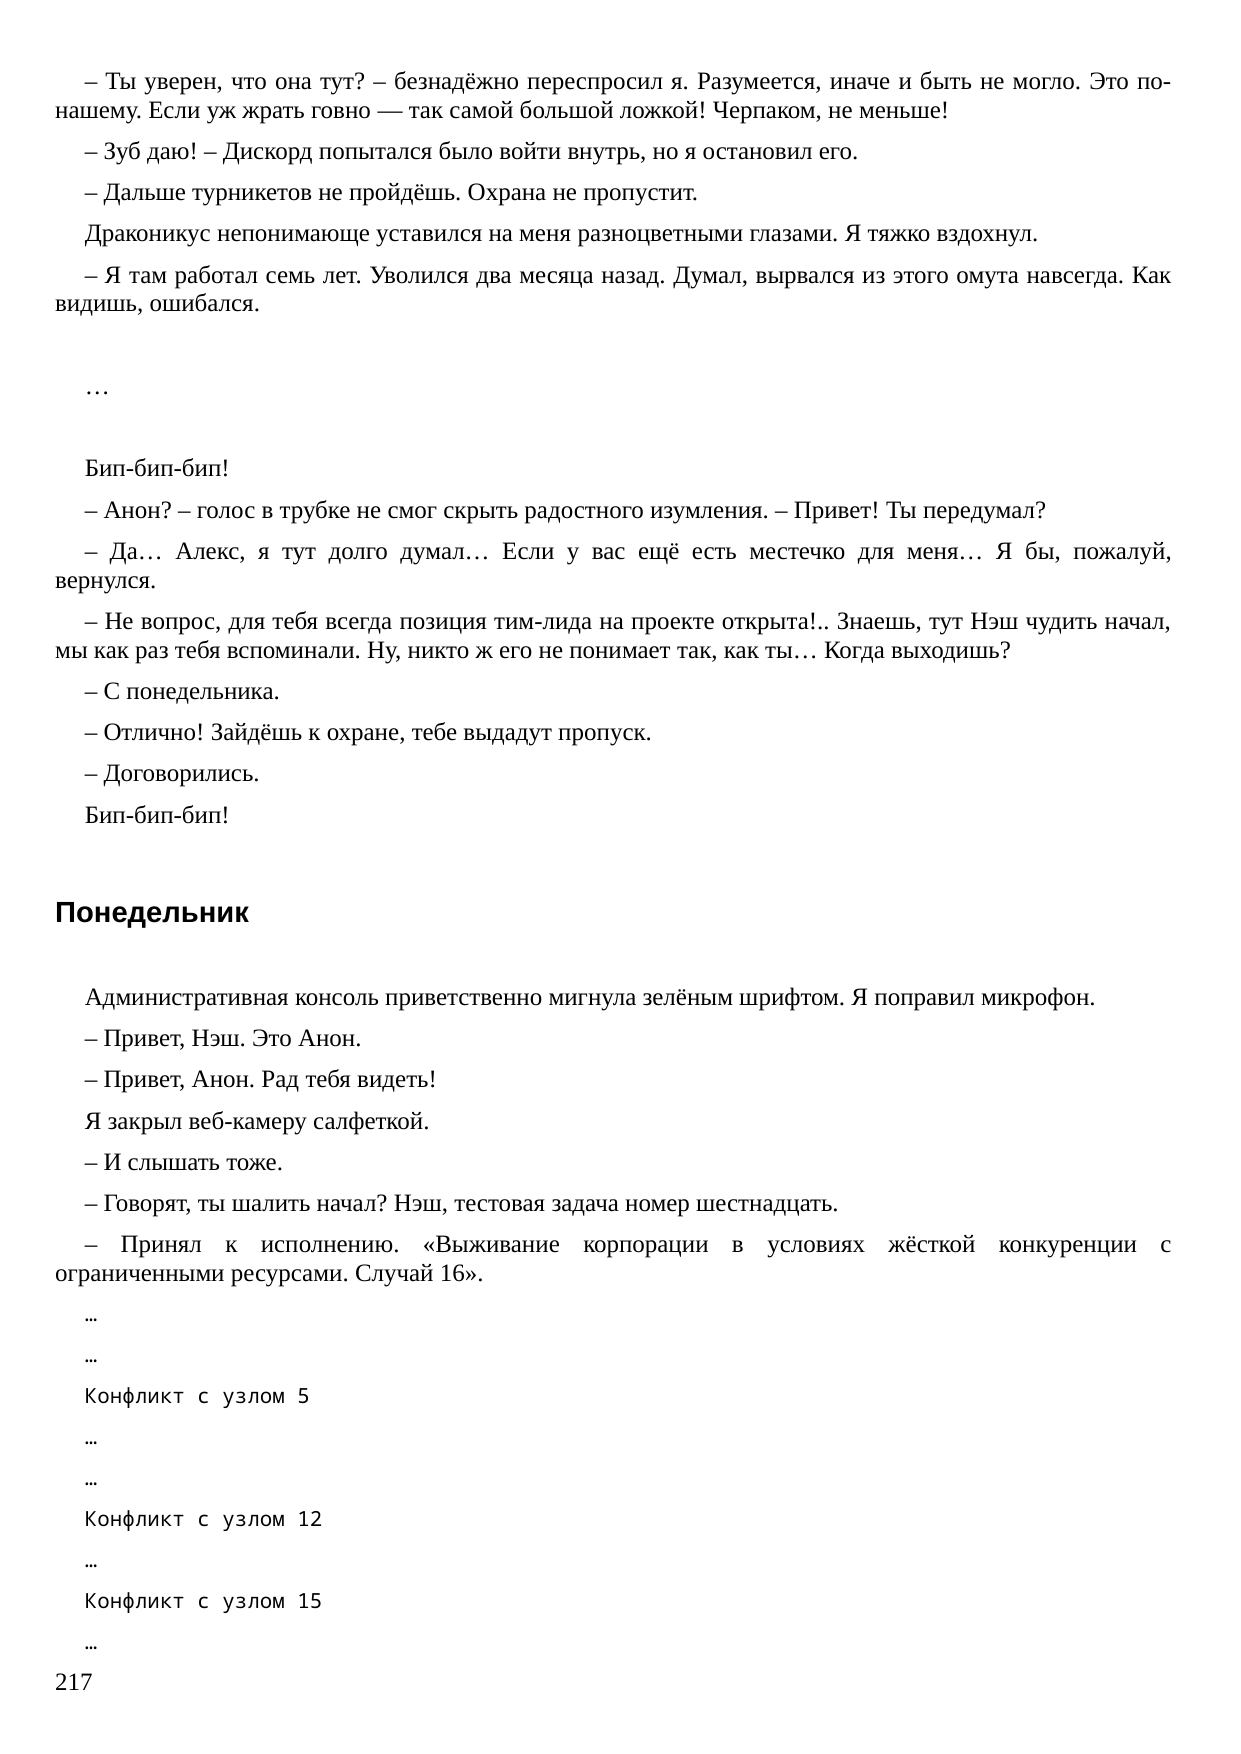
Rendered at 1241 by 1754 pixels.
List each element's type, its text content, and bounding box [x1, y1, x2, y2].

text – Дальше турникетов не пройдёшь. Охрана не пропустит. [55, 177, 1173, 206]
text … [55, 371, 1173, 400]
text – Договорились. [55, 758, 1173, 787]
text – Зуб даю! – Дискорд попытался было войти внутрь, но я остановил его. [55, 136, 1173, 165]
text Бип-бип-бип! [55, 800, 1173, 828]
text … [55, 1341, 1173, 1369]
text – Я там работал семь лет. Уволился два месяца назад. Думал, вырвался из этого омута навсегда. Как видишь, ошибался. [55, 260, 1173, 317]
text – Привет, Нэш. Это Анон. [55, 1023, 1173, 1052]
text – И слышать тоже. [55, 1147, 1173, 1176]
text Административная консоль приветственно мигнула зелёным шрифтом. Я поправил микрофон. [55, 982, 1173, 1011]
text … [55, 1299, 1173, 1328]
text – Не вопрос, для тебя всегда позиция тим-лида на проекте открыта!.. Знаешь, тут Нэш чудить начал, мы как раз тебя вспоминали. Ну, никто ж его не понимает так, как ты… Когда выходишь? [55, 606, 1173, 663]
text … [55, 1463, 1173, 1492]
text – С понедельника. [55, 676, 1173, 705]
text … [55, 1545, 1173, 1574]
text Драконикус непонимающе уставился на меня разноцветными глазами. Я тяжко вздохнул. [55, 218, 1173, 247]
text – Да… Алекс, я тут долго думал… Если у вас ещё есть местечко для меня… Я бы, пожалуй, вернулся. [55, 536, 1173, 593]
text – Привет, Анон. Рад тебя видеть! [55, 1064, 1173, 1093]
text Я закрыл веб-камеру салфеткой. [55, 1106, 1173, 1134]
text – Отлично! Зайдёшь к охране, тебе выдадут пропуск. [55, 717, 1173, 746]
text … [55, 1627, 1173, 1656]
text Конфликт с узлом 12 [55, 1504, 1173, 1533]
text – Ты уверен, что она тут? – безнадёжно переспросил я. Разумеется, иначе и быть не могло. Это по-нашему. Если уж жрать говно — так самой большой ложкой! Черпаком, не меньше! [55, 66, 1173, 123]
text – Говорят, ты шалить начал? Нэш, тестовая задача номер шестнадцать. [55, 1188, 1173, 1217]
text – Принял к исполнению. «Выживание корпорации в условиях жёсткой конкуренции с ограниченными ресурсами. Случай 16». [55, 1229, 1173, 1287]
text – Анон? – голос в трубке не смог скрыть радостного изумления. – Привет! Ты передумал? [55, 495, 1173, 523]
text Конфликт с узлом 15 [55, 1586, 1173, 1614]
text Конфликт с узлом 5 [55, 1381, 1173, 1410]
text … [55, 1422, 1173, 1451]
text Бип-бип-бип! [55, 453, 1173, 482]
subtitle Понедельник [55, 895, 1173, 928]
